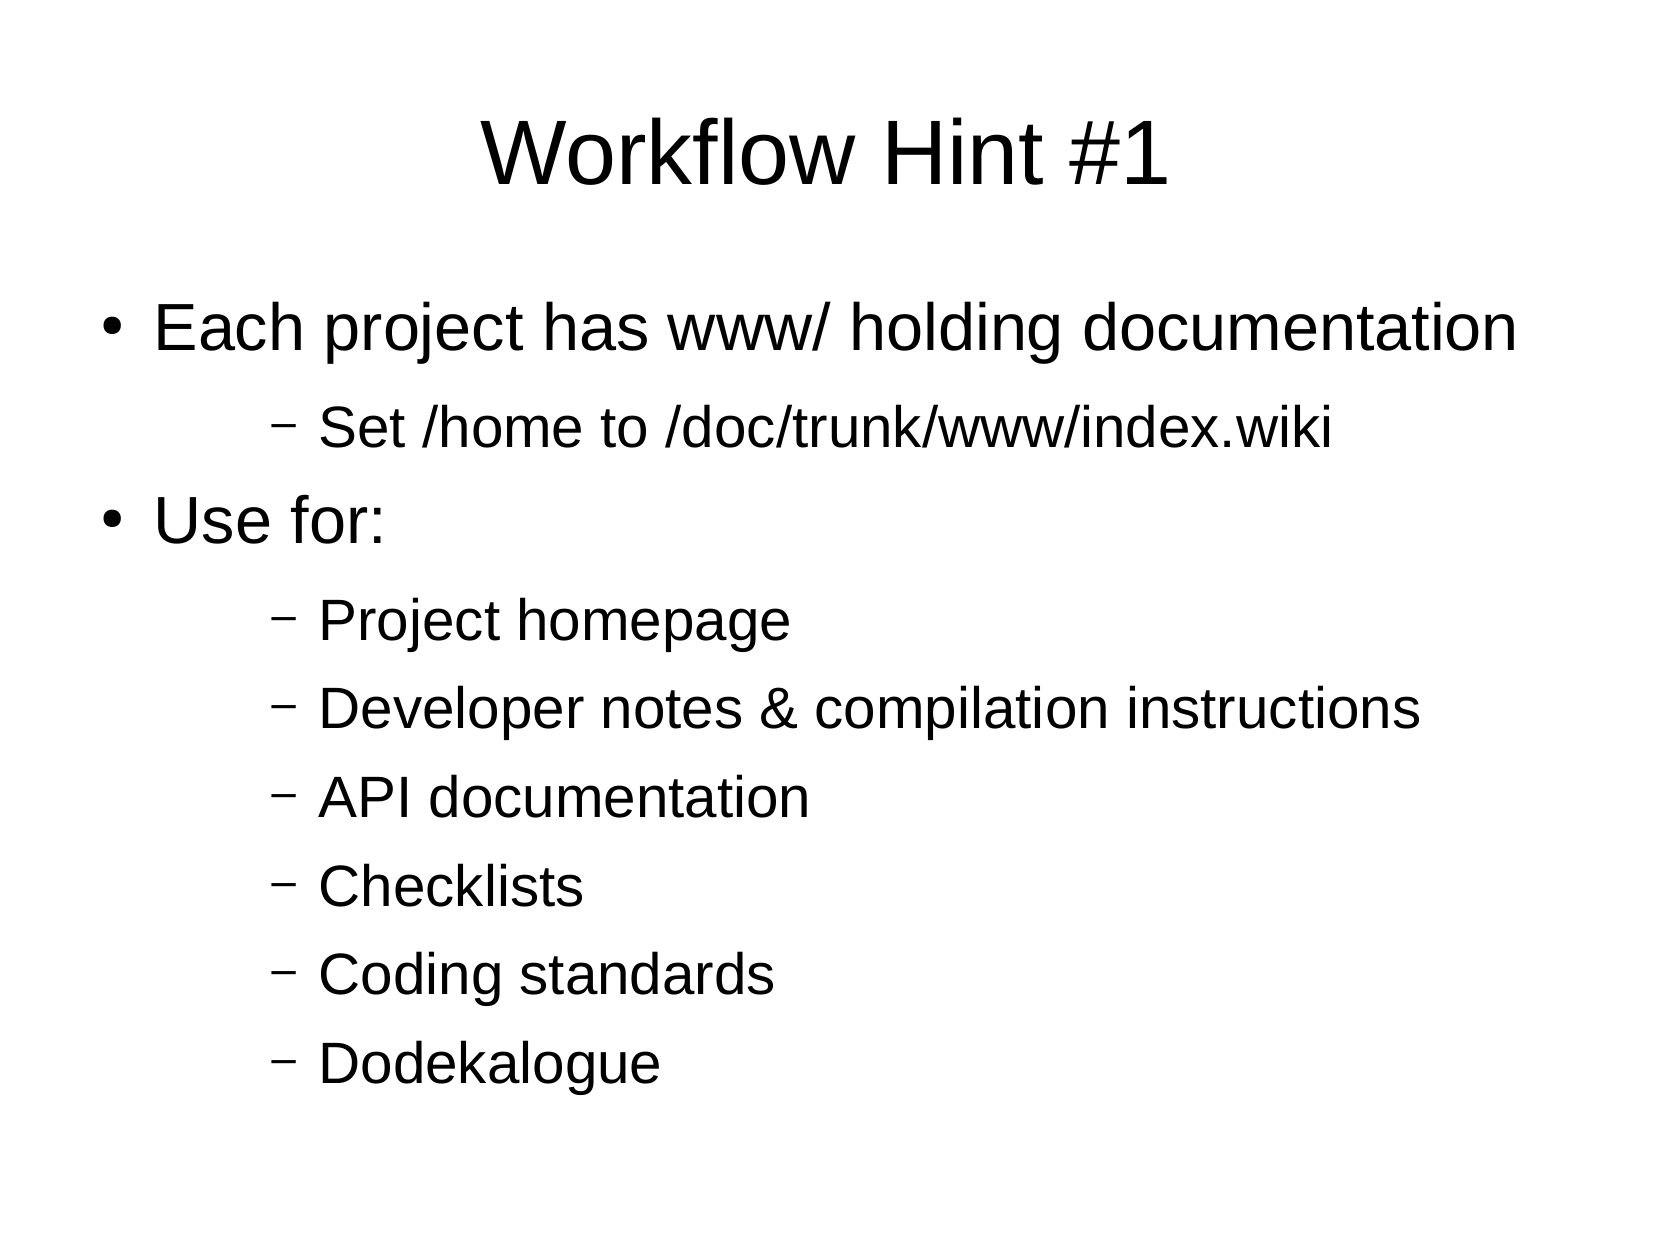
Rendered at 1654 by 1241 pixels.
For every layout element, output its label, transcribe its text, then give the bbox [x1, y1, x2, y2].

title Workflow Hint #1 [82, 49, 1571, 257]
list Each project has www/ holding documentation Set /home to /doc/trunk/www/index.wiki Use for: Project homepage Developer notes & compilation instructions API documentation Checklists Coding standards Dodekalogue [82, 290, 1571, 1172]
